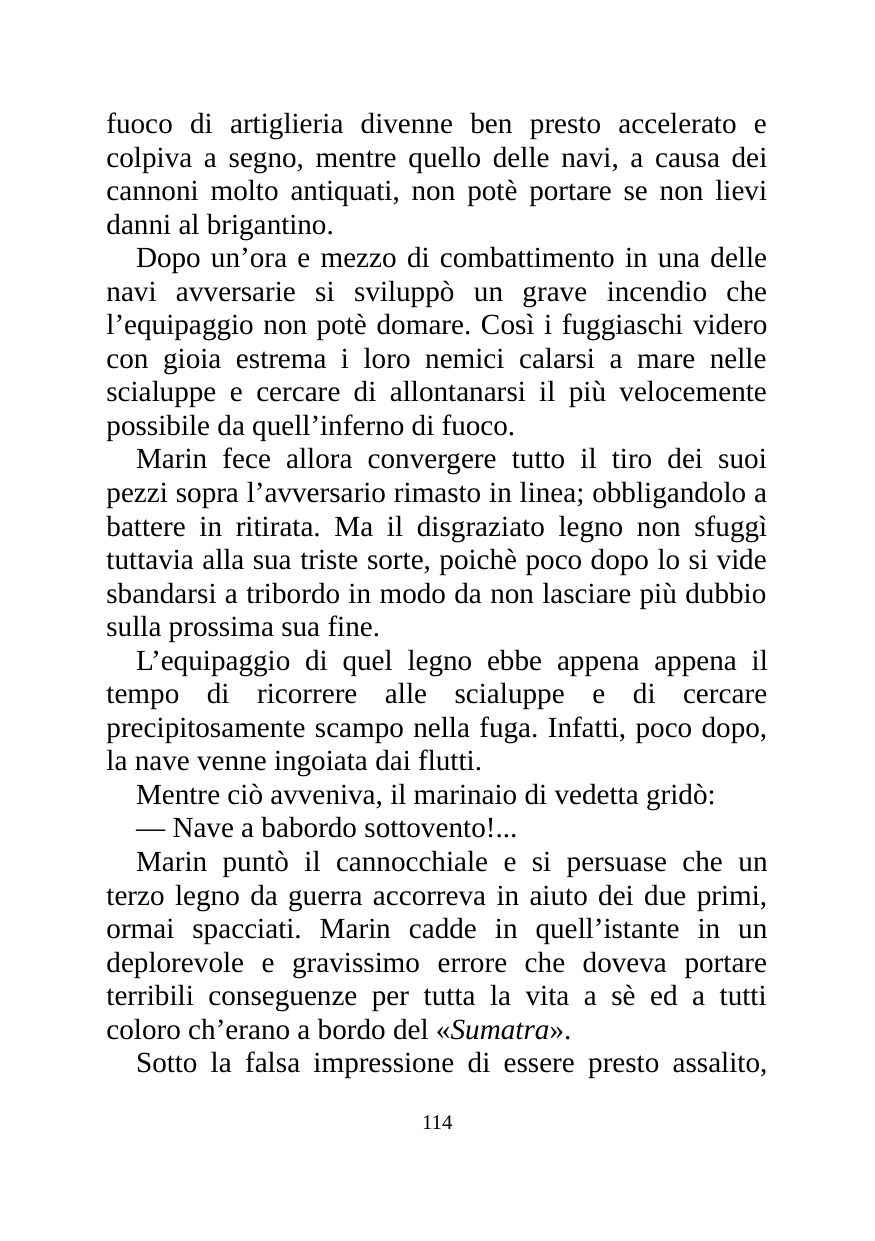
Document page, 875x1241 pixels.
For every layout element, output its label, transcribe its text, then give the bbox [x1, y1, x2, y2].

text L’equipaggio di quel legno ebbe appena appena il tempo di ricorrere alle scialuppe e di cercare precipitosamente scampo nella fuga. Infatti, poco dopo, la nave venne ingoiata dai flutti. [106, 643, 768, 777]
text fuoco di artiglieria divenne ben presto accelerato e colpiva a segno, mentre quello delle navi, a causa dei cannoni molto antiquati, non potè portare se non lievi danni al brigantino. [106, 106, 768, 240]
text Dopo un’ora e mezzo di combattimento in una delle navi avversarie si sviluppò un grave incendio che l’equipaggio non potè domare. Così i fuggiaschi videro con gioia estrema i loro nemici calarsi a mare nelle scialuppe e cercare di allontanarsi il più velocemente possibile da quell’inferno di fuoco. [106, 240, 768, 442]
text Sotto la falsa impressione di essere presto assalito, [106, 1045, 768, 1079]
text — Nave a babordo sottovento!... [106, 811, 768, 844]
text Mentre ciò avveniva, il marinaio di vedetta gridò: [106, 777, 768, 811]
text Marin puntò il cannocchiale e si persuase che un terzo legno da guerra accorreva in aiuto dei due primi, ormai spacciati. Marin cadde in quell’istante in un deplorevole e gravissimo errore che doveva portare terribili conseguenze per tutta la vita a sè ed a tutti coloro ch’erano a bordo del «Sumatra». [106, 844, 768, 1045]
text Marin fece allora convergere tutto il tiro dei suoi pezzi sopra l’avversario rimasto in linea; obbligandolo a battere in ritirata. Ma il disgraziato legno non sfuggì tuttavia alla sua triste sorte, poichè poco dopo lo si vide sbandarsi a tribordo in modo da non lasciare più dubbio sulla prossima sua fine. [106, 442, 768, 643]
